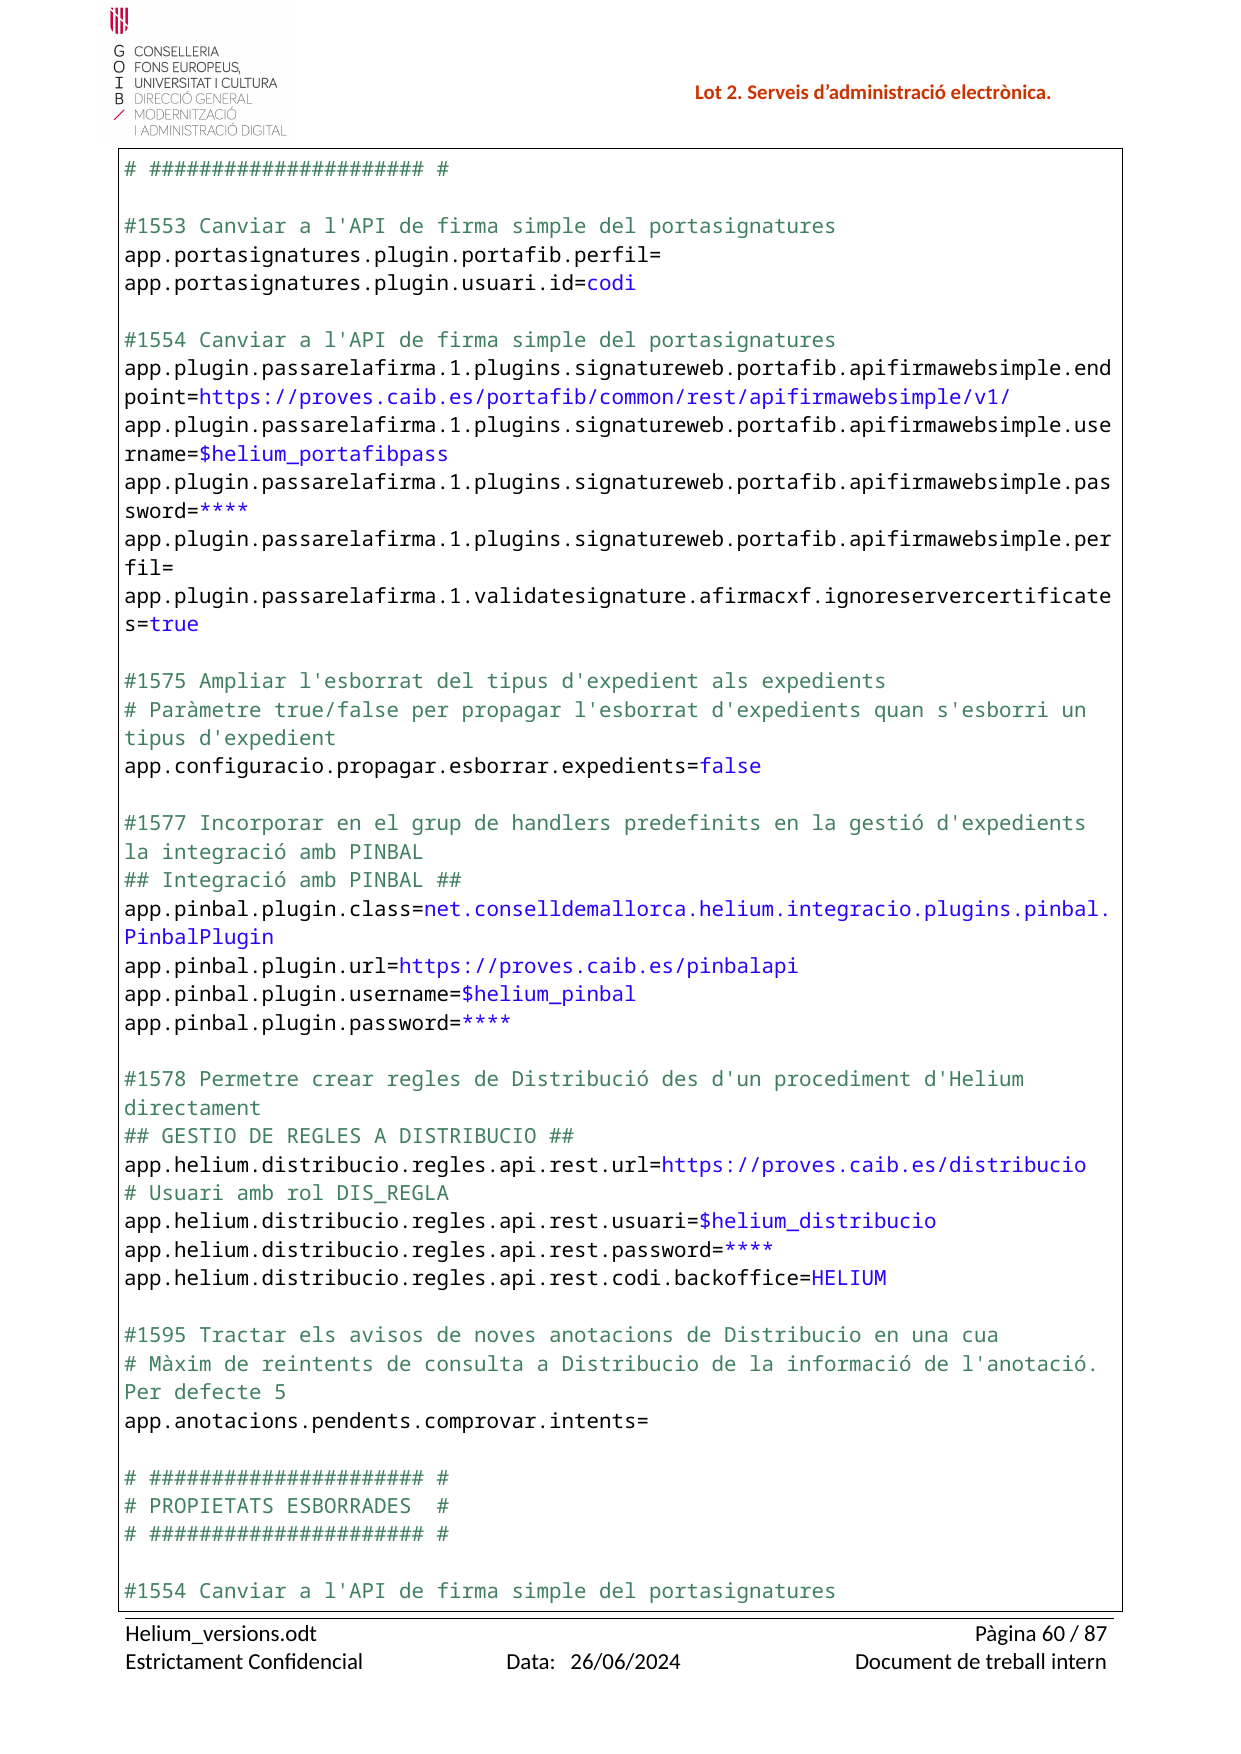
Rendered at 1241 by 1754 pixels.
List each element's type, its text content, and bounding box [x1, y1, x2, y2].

picture [100, 0, 297, 144]
table_header # ###################### # #1553 Canviar a l'API de firma simple del portasignatures app.portasignatures.plugin.portafib.perfil= app.portasignatures.plugin.usuari.id=codi #1554 Canviar a l'API de firma simple del portasignatures app.plugin.passarelafirma.1.plugins.signatureweb.portafib.apifirmawebsimple.endpoint=https://proves.caib.es/portafib/common/rest/apifirmawebsimple/v1/ app.plugin.passarelafirma.1.plugins.signatureweb.portafib.apifirmawebsimple.username=$helium_portafibpass app.plugin.passarelafirma.1.plugins.signatureweb.portafib.apifirmawebsimple.password=**** app.plugin.passarelafirma.1.plugins.signatureweb.portafib.apifirmawebsimple.perfil= app.plugin.passarelafirma.1.validatesignature.afirmacxf.ignoreservercertificates=true #1575 Ampliar l'esborrat del tipus d'expedient als expedients # Paràmetre true/false per propagar l'esborrat d'expedients quan s'esborri un tipus d'expedient app.configuracio.propagar.esborrar.expedients=false #1577 Incorporar en el grup de handlers predefinits en la gestió d'expedients la integració amb PINBAL ## Integració amb PINBAL ## app.pinbal.plugin.class=net.conselldemallorca.helium.integracio.plugins.pinbal.PinbalPlugin app.pinbal.plugin.url=https://proves.caib.es/pinbalapi app.pinbal.plugin.username=$helium_pinbal app.pinbal.plugin.password=**** #1578 Permetre crear regles de Distribució des d'un procediment d'Helium directament ## GESTIO DE REGLES A DISTRIBUCIO ## app.helium.distribucio.regles.api.rest.url=https://proves.caib.es/distribucio # Usuari amb rol DIS_REGLA app.helium.distribucio.regles.api.rest.usuari=$helium_distribucio app.helium.distribucio.regles.api.rest.password=**** app.helium.distribucio.regles.api.rest.codi.backoffice=HELIUM #1595 Tractar els avisos de noves anotacions de Distribucio en una cua # Màxim de reintents de consulta a Distribucio de la informació de l'anotació. Per defecte 5 app.anotacions.pendents.comprovar.intents= # ###################### # # PROPIETATS ESBORRADES # # ###################### # #1554 Canviar a l'API de firma simple del portasignatures [119, 149, 1122, 1611]
